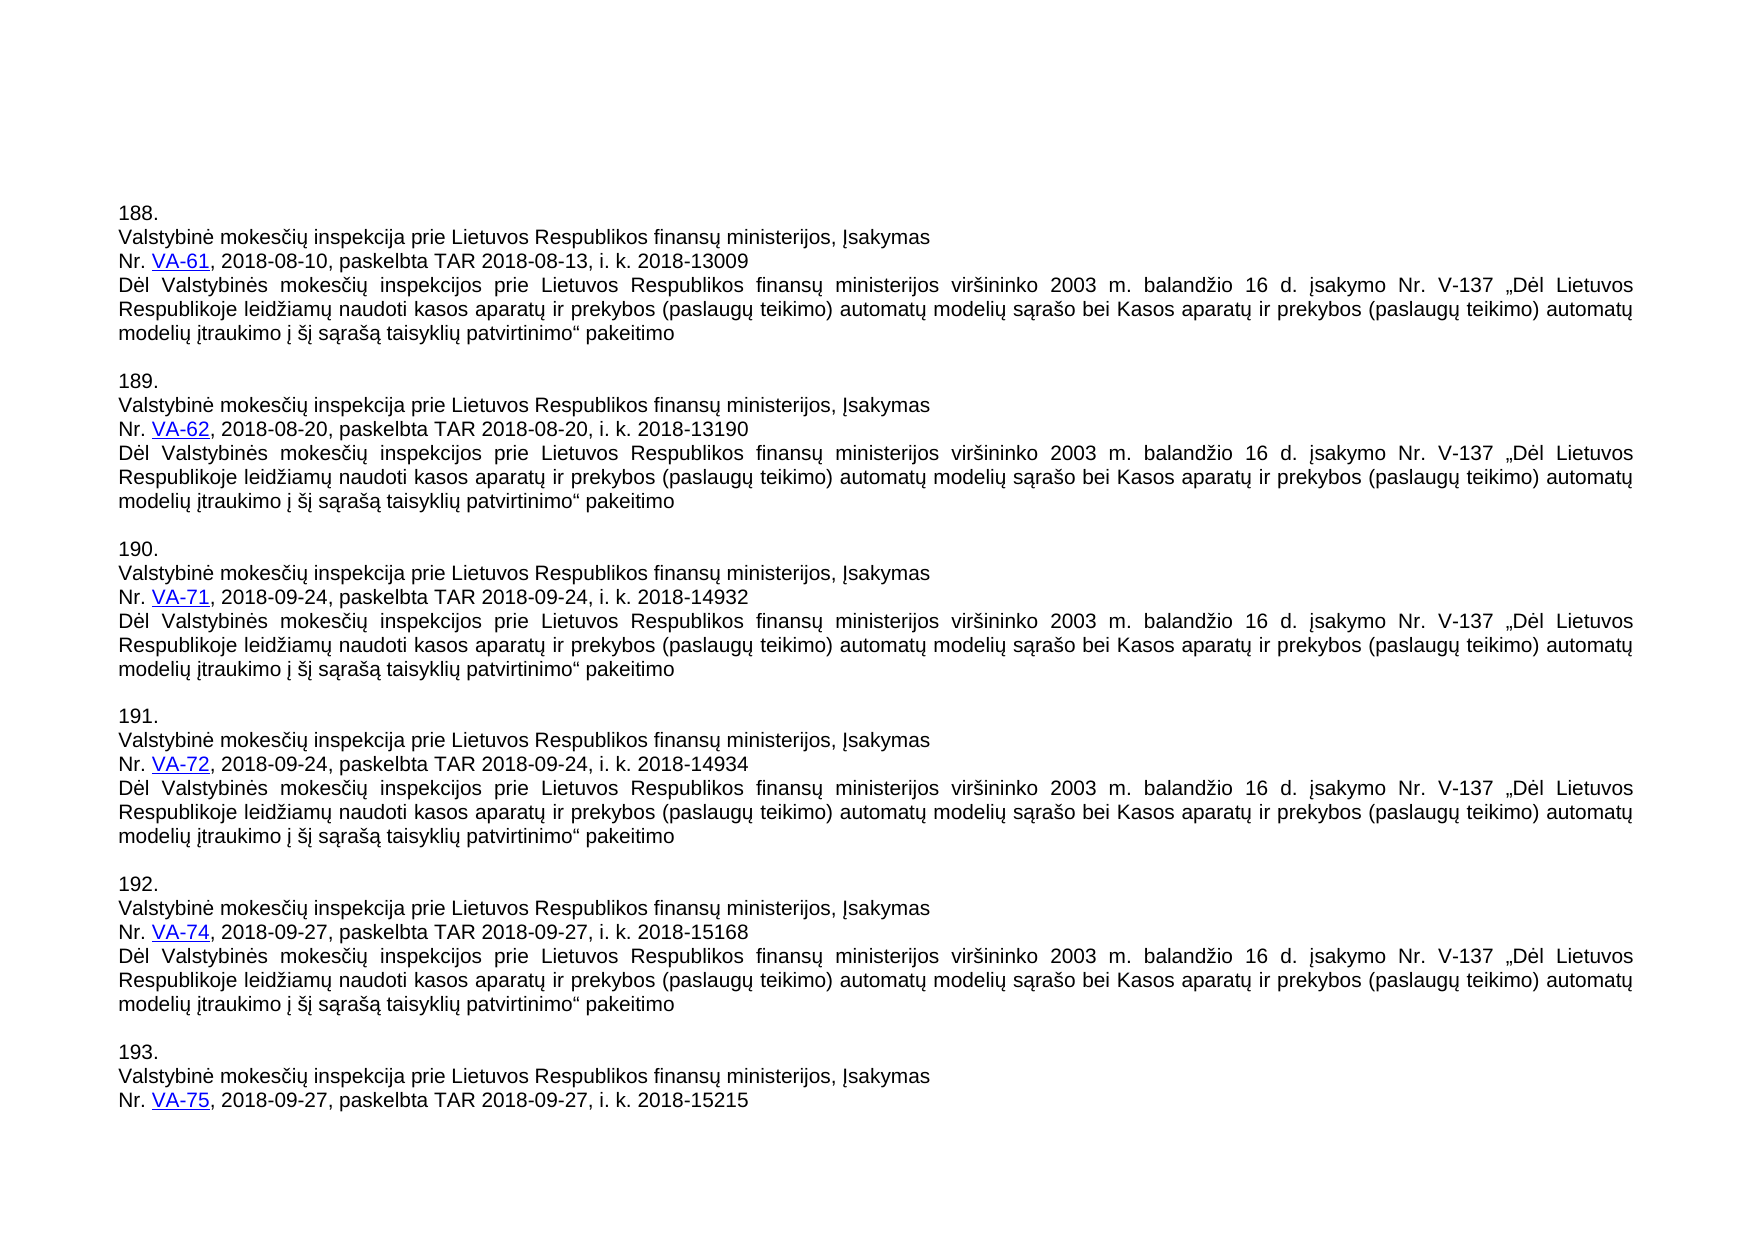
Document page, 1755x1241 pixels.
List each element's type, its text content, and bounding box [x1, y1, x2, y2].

text Nr. VA-75, 2018-09-27, paskelbta TAR 2018-09-27, i. k. 2018-15215 [118, 1088, 1636, 1112]
text Valstybinė mokesčių inspekcija prie Lietuvos Respublikos finansų ministerijos, Įsakymas [118, 225, 1636, 249]
text Nr. VA-71, 2018-09-24, paskelbta TAR 2018-09-24, i. k. 2018-14932 [118, 584, 1636, 608]
text Valstybinė mokesčių inspekcija prie Lietuvos Respublikos finansų ministerijos, Įsakymas [118, 393, 1636, 417]
text Dėl Valstybinės mokesčių inspekcijos prie Lietuvos Respublikos finansų ministerijos viršininko 2003 m. balandžio 16 d. įsakymo Nr. V-137 „Dėl Lietuvos Respublikoje leidžiamų naudoti kasos aparatų ir prekybos (paslaugų teikimo) automatų modelių sąrašo bei Kasos aparatų ir prekybos (paslaugų teikimo) automatų modelių įtraukimo į šį sąrašą taisyklių patvirtinimo“ pakeitimo [118, 776, 1636, 848]
text Valstybinė mokesčių inspekcija prie Lietuvos Respublikos finansų ministerijos, Įsakymas [118, 561, 1636, 584]
text Nr. VA-62, 2018-08-20, paskelbta TAR 2018-08-20, i. k. 2018-13190 [118, 417, 1636, 441]
text Dėl Valstybinės mokesčių inspekcijos prie Lietuvos Respublikos finansų ministerijos viršininko 2003 m. balandžio 16 d. įsakymo Nr. V-137 „Dėl Lietuvos Respublikoje leidžiamų naudoti kasos aparatų ir prekybos (paslaugų teikimo) automatų modelių sąrašo bei Kasos aparatų ir prekybos (paslaugų teikimo) automatų modelių įtraukimo į šį sąrašą taisyklių patvirtinimo“ pakeitimo [118, 944, 1636, 1016]
text Dėl Valstybinės mokesčių inspekcijos prie Lietuvos Respublikos finansų ministerijos viršininko 2003 m. balandžio 16 d. įsakymo Nr. V-137 „Dėl Lietuvos Respublikoje leidžiamų naudoti kasos aparatų ir prekybos (paslaugų teikimo) automatų modelių sąrašo bei Kasos aparatų ir prekybos (paslaugų teikimo) automatų modelių įtraukimo į šį sąrašą taisyklių patvirtinimo“ pakeitimo [118, 608, 1636, 680]
text 191. [118, 704, 1636, 728]
text 190. [118, 537, 1636, 561]
text Valstybinė mokesčių inspekcija prie Lietuvos Respublikos finansų ministerijos, Įsakymas [118, 896, 1636, 920]
text Nr. VA-74, 2018-09-27, paskelbta TAR 2018-09-27, i. k. 2018-15168 [118, 920, 1636, 944]
text 189. [118, 369, 1636, 393]
text Nr. VA-72, 2018-09-24, paskelbta TAR 2018-09-24, i. k. 2018-14934 [118, 752, 1636, 776]
text 188. [118, 201, 1636, 225]
text 193. [118, 1040, 1636, 1064]
text Valstybinė mokesčių inspekcija prie Lietuvos Respublikos finansų ministerijos, Įsakymas [118, 728, 1636, 752]
text Nr. VA-61, 2018-08-10, paskelbta TAR 2018-08-13, i. k. 2018-13009 [118, 249, 1636, 273]
text 192. [118, 872, 1636, 896]
text Dėl Valstybinės mokesčių inspekcijos prie Lietuvos Respublikos finansų ministerijos viršininko 2003 m. balandžio 16 d. įsakymo Nr. V-137 „Dėl Lietuvos Respublikoje leidžiamų naudoti kasos aparatų ir prekybos (paslaugų teikimo) automatų modelių sąrašo bei Kasos aparatų ir prekybos (paslaugų teikimo) automatų modelių įtraukimo į šį sąrašą taisyklių patvirtinimo“ pakeitimo [118, 441, 1636, 513]
text Valstybinė mokesčių inspekcija prie Lietuvos Respublikos finansų ministerijos, Įsakymas [118, 1064, 1636, 1088]
text Dėl Valstybinės mokesčių inspekcijos prie Lietuvos Respublikos finansų ministerijos viršininko 2003 m. balandžio 16 d. įsakymo Nr. V-137 „Dėl Lietuvos Respublikoje leidžiamų naudoti kasos aparatų ir prekybos (paslaugų teikimo) automatų modelių sąrašo bei Kasos aparatų ir prekybos (paslaugų teikimo) automatų modelių įtraukimo į šį sąrašą taisyklių patvirtinimo“ pakeitimo [118, 273, 1636, 345]
